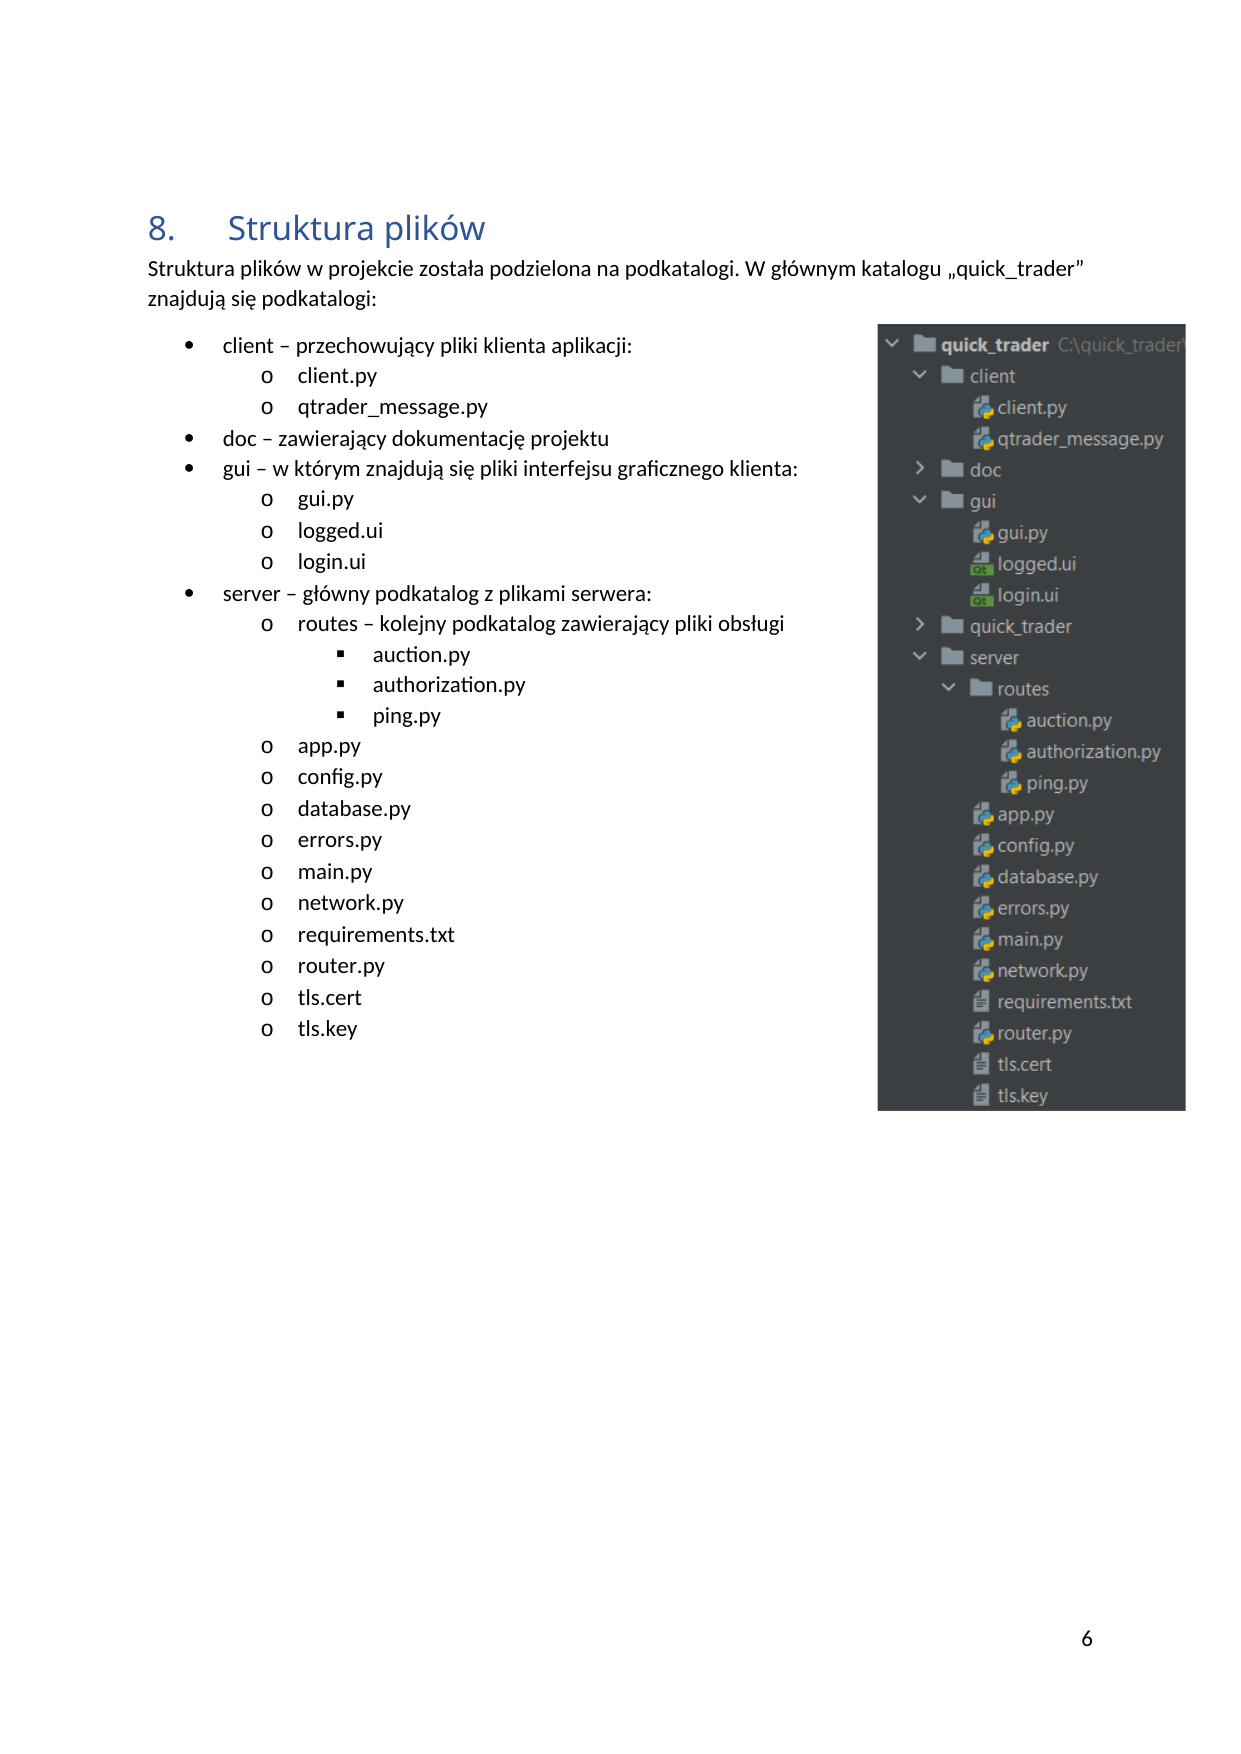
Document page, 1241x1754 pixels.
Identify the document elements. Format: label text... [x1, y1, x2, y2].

list gui – w którym znajdują się pliki interfejsu graficznego klienta: [185, 454, 907, 482]
list logged.ui [260, 516, 907, 545]
picture [907, 324, 1190, 1111]
list tls.cert [260, 983, 907, 1012]
list routes – kolejny podkatalog zawierający pliki obsługi [260, 609, 907, 638]
list router.py [260, 951, 907, 980]
list server – główny podkatalog z plikami serwera: [185, 579, 907, 607]
list login.ui [260, 547, 907, 576]
list main.py [260, 857, 907, 886]
list config.py [260, 762, 907, 792]
list errors.py [260, 825, 907, 854]
text Struktura plików w projekcie została podzielona na podkatalogi. W głównym katalogu „quick_trader” znajdują się podkatalogi: [148, 254, 1093, 312]
list database.py [260, 794, 907, 823]
list doc – zawierający dokumentację projektu [185, 424, 907, 452]
list client.py [260, 361, 907, 390]
list qtrader_message.py [260, 392, 907, 422]
list network.py [260, 888, 907, 917]
list gui.py [260, 484, 907, 513]
list auction.py [335, 640, 907, 668]
list app.py [260, 731, 907, 760]
list ping.py [335, 701, 907, 729]
subtitle 8. Struktura plików [148, 205, 1093, 250]
list tls.key [260, 1014, 907, 1043]
list authorization.py [335, 671, 907, 699]
list requirements.txt [260, 920, 907, 949]
list client – przechowujący pliki klienta aplikacji: [185, 331, 907, 359]
